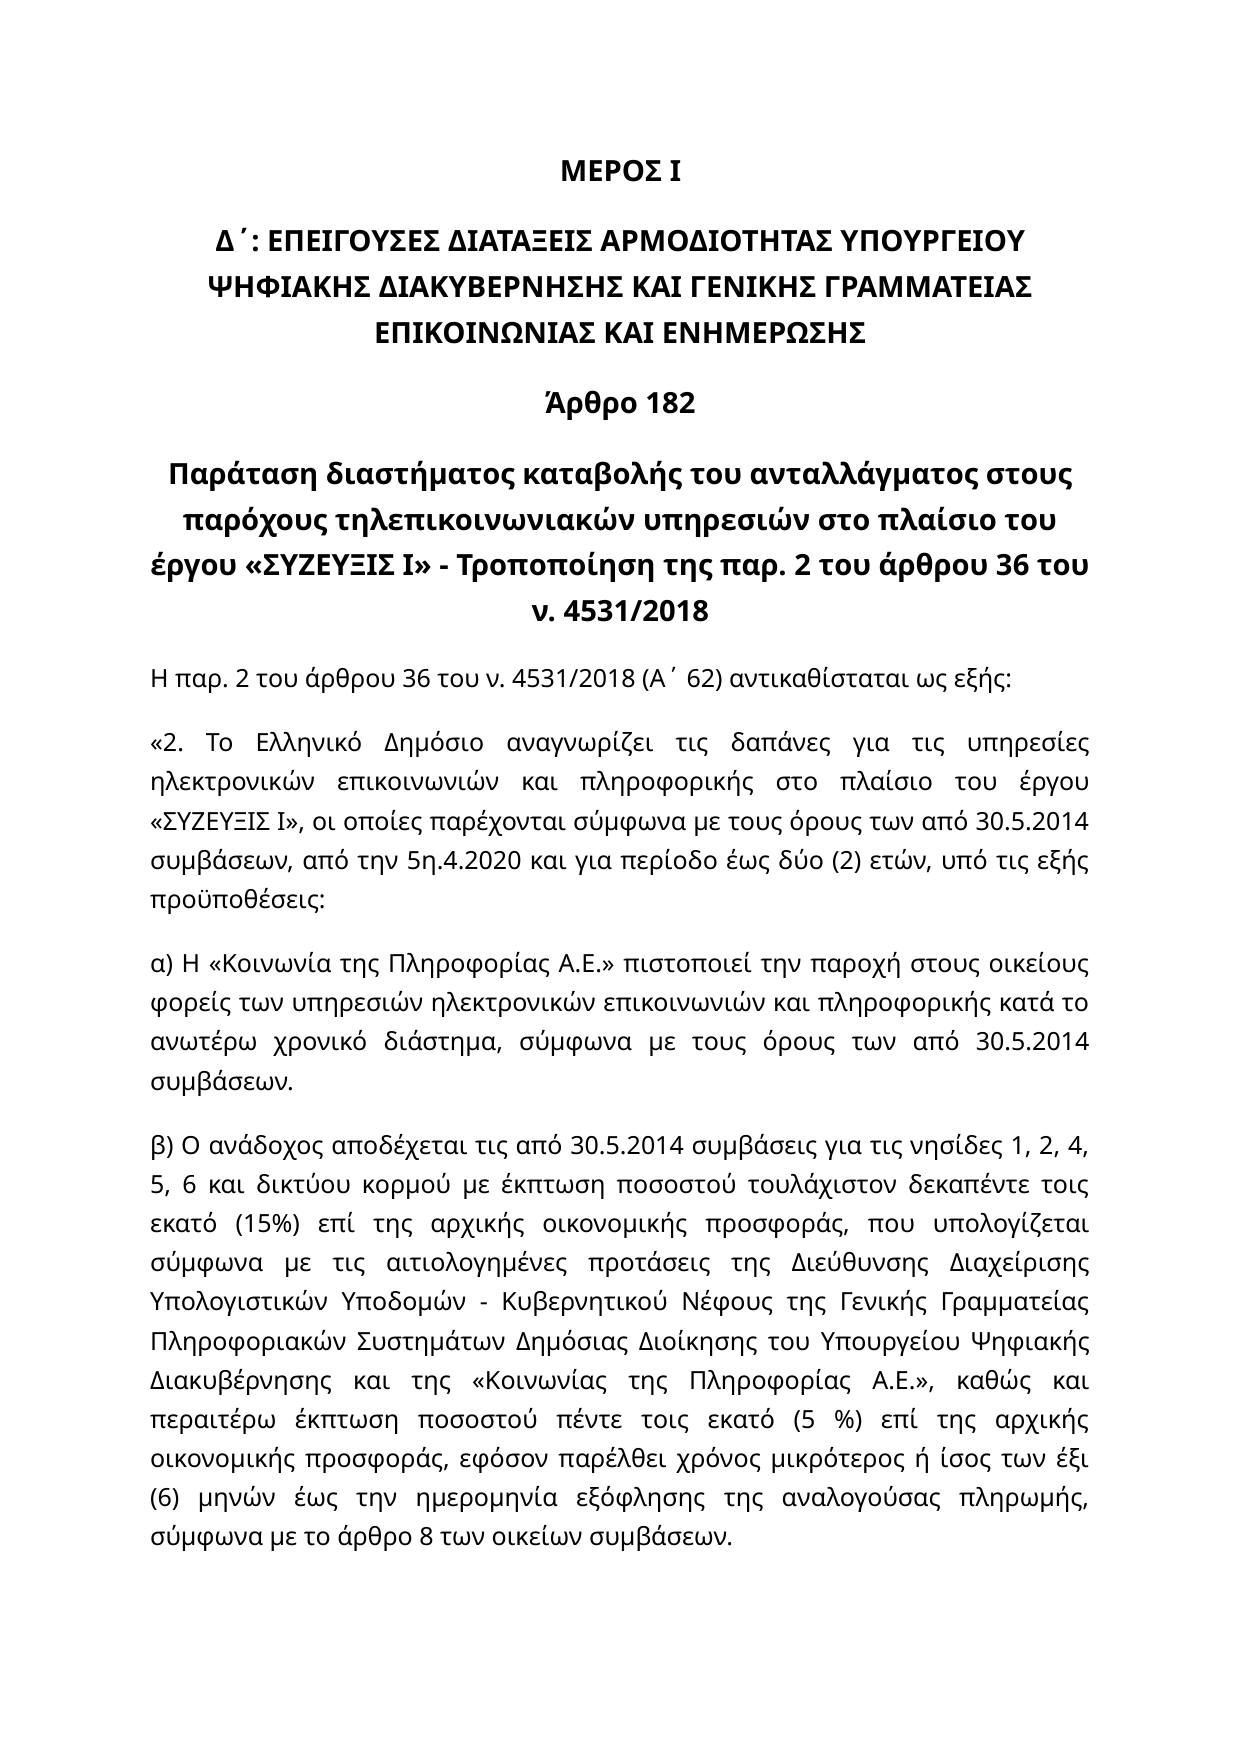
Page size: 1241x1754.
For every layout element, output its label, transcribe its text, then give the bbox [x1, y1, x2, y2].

subtitle Παράταση διαστήματος καταβολής του ανταλλάγματος στους παρόχους τηλεπικοινωνιακών υπηρεσιών στο πλαίσιο του έργου «ΣΥΖΕΥΞΙΣ I» - Τροποποίηση της παρ. 2 του άρθρου 36 του ν. 4531/2018 [150, 453, 1090, 630]
subtitle Δ΄: ΕΠΕΙΓΟΥΣΕΣ ΔΙΑΤΑΞΕΙΣ ΑΡΜΟΔΙΟΤΗΤΑΣ ΥΠΟΥΡΓΕΙΟΥ ΨΗΦΙΑΚΗΣ ΔΙΑΚΥΒΕΡΝΗΣΗΣ ΚΑΙ ΓΕΝΙΚΗΣ ΓΡΑΜΜΑΤΕΙΑΣ ΕΠΙΚΟΙΝΩΝΙΑΣ ΚΑΙ ΕΝΗΜΕΡΩΣΗΣ [150, 221, 1090, 352]
text α) Η «Κοινωνία της Πληροφορίας Α.Ε.» πιστοποιεί την παροχή στους οικείους φορείς των υπηρεσιών ηλεκτρονικών επικοινωνιών και πληροφορικής κατά το ανωτέρω χρονικό διάστημα, σύμφωνα με τους όρους των από 30.5.2014 συμβάσεων. [150, 946, 1090, 1097]
subtitle ΜΕΡΟΣ Ι [150, 150, 1090, 190]
subtitle Άρθρο 182 [150, 382, 1090, 422]
text β) Ο ανάδοχος αποδέχεται τις από 30.5.2014 συμβάσεις για τις νησίδες 1, 2, 4, 5, 6 και δικτύου κορμού με έκπτωση ποσοστού τουλάχιστον δεκαπέντε τοις εκατό (15%) επί της αρχικής οικονομικής προσφοράς, που υπολογίζεται σύμφωνα με τις αιτιολογημένες προτάσεις της Διεύθυνσης Διαχείρισης Υπολογιστικών Υποδομών - Κυβερνητικού Νέφους της Γενικής Γραμματείας Πληροφοριακών Συστημάτων Δημόσιας Διοίκησης του Υπουργείου Ψηφιακής Διακυβέρνησης και της «Κοινωνίας της Πληροφορίας Α.Ε.», καθώς και περαιτέρω έκπτωση ποσοστού πέντε τοις εκατό (5 %) επί της αρχικής οικονομικής προσφοράς, εφόσον παρέλθει χρόνος μικρότερος ή ίσος των έξι (6) μηνών έως την ημερομηνία εξόφλησης της αναλογούσας πληρωμής, σύμφωνα με το άρθρο 8 των οικείων συμβάσεων. [150, 1127, 1090, 1553]
text «2. Το Ελληνικό Δημόσιο αναγνωρίζει τις δαπάνες για τις υπηρεσίες ηλεκτρονικών επικοινωνιών και πληροφορικής στο πλαίσιο του έργου «ΣΥΖΕΥΞΙΣ I», οι οποίες παρέχονται σύμφωνα με τους όρους των από 30.5.2014 συμβάσεων, από την 5η.4.2020 και για περίοδο έως δύο (2) ετών, υπό τις εξής προϋποθέσεις: [150, 725, 1090, 916]
text Η παρ. 2 του άρθρου 36 του ν. 4531/2018 (Α΄ 62) αντικαθίσταται ως εξής: [150, 661, 1090, 695]
